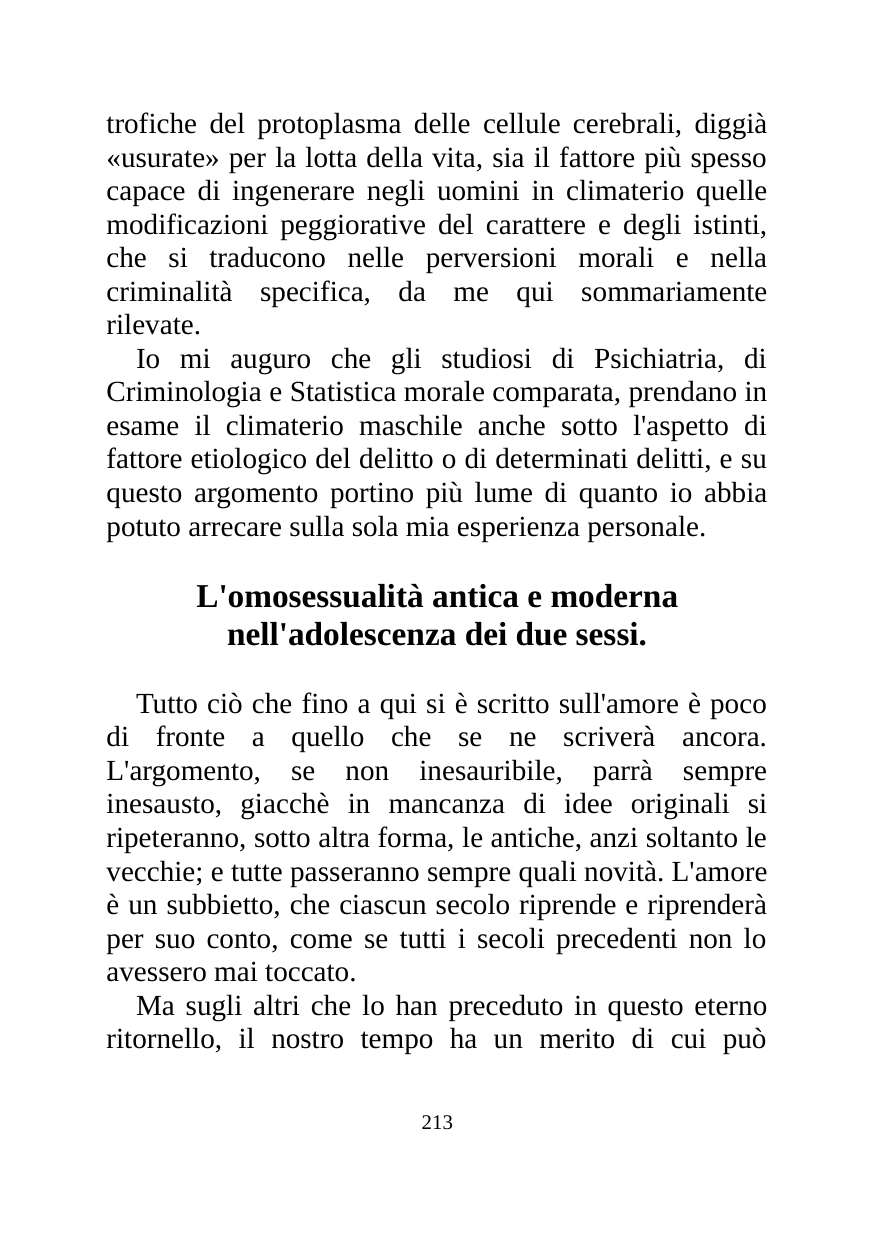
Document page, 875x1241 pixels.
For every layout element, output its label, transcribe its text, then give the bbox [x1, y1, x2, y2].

text trofiche del protoplasma delle cellule cerebrali, diggià «usurate» per la lotta della vita, sia il fattore più spesso capace di ingenerare negli uomini in climaterio quelle modificazioni peggiorative del carattere e degli istinti, che si traducono nelle perversioni morali e nella criminalità specifica, da me qui sommariamente rilevate. [106, 106, 768, 341]
text Ma sugli altri che lo han preceduto in questo eterno ritornello, il nostro tempo ha un merito di cui può [106, 988, 768, 1055]
text Io mi auguro che gli studiosi di Psichiatria, di Criminologia e Statistica morale comparata, prendano in esame il climaterio maschile anche sotto l'aspetto di fattore etiologico del delitto o di determinati delitti, e su questo argomento portino più lume di quanto io abbia potuto arrecare sulla sola mia esperienza personale. [106, 341, 768, 542]
text L'omosessualità antica e moderna [106, 576, 768, 614]
text nell'adolescenza dei due sessi. [106, 614, 768, 652]
text Tutto ciò che fino a qui si è scritto sull'amore è poco di fronte a quello che se ne scriverà ancora. L'argomento, se non inesauribile, parrà sempre inesausto, giacchè in mancanza di idee originali si ripeteranno, sotto altra forma, le antiche, anzi soltanto le vecchie; e tutte passeranno sempre quali novità. L'amore è un subbietto, che ciascun secolo riprende e riprenderà per suo conto, come se tutti i secoli precedenti non lo avessero mai toccato. [106, 686, 768, 988]
